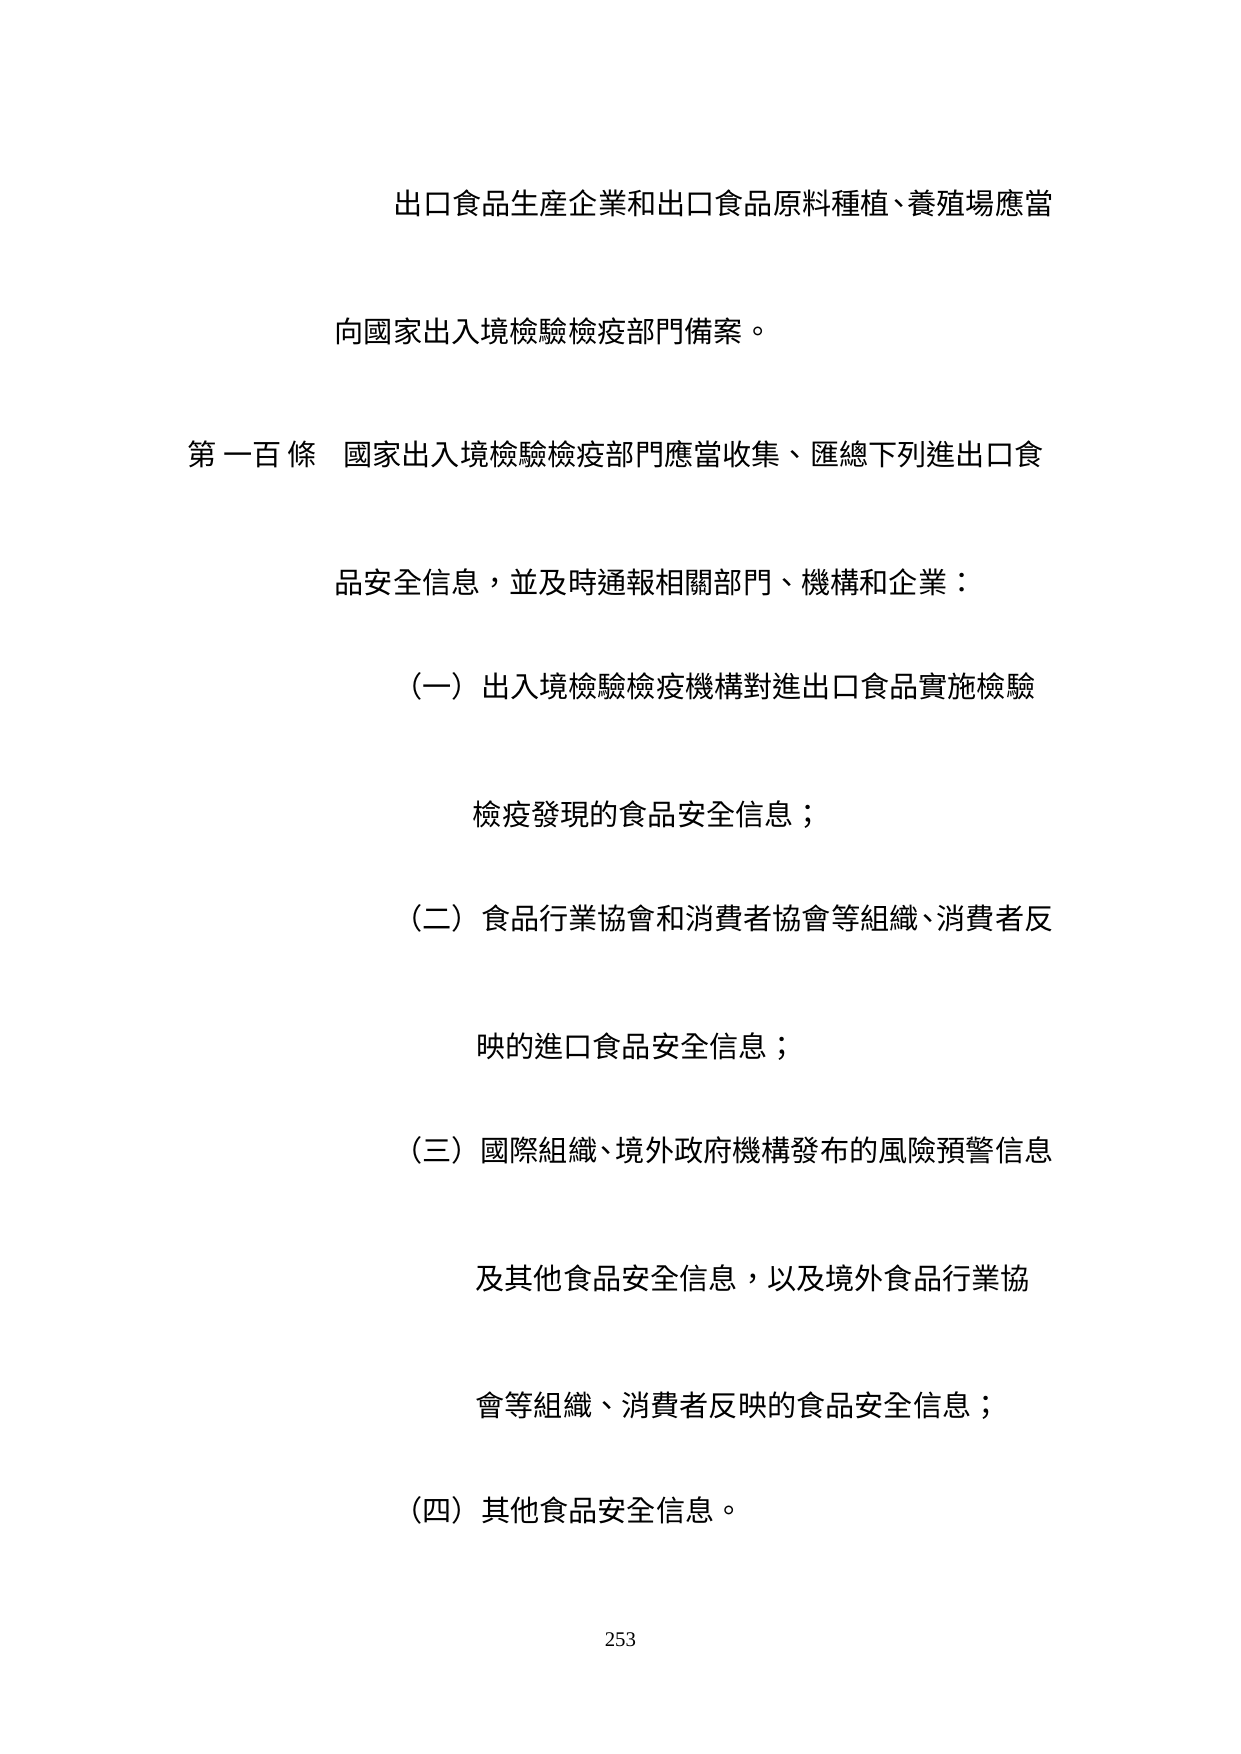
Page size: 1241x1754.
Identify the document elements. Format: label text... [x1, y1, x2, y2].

subtitle 第 一百 條 國家出入境檢驗檢疫部門應當收集、匯總下列進出口食品安全信息，並及時通報相關部門、機構和企業： [187, 415, 1053, 618]
subtitle （二）食品行業協會和消費者協會等組織、消費者反映的進口食品安全信息； [393, 879, 1053, 1082]
subtitle （四）其他食品安全信息。 [393, 1471, 1053, 1546]
subtitle 出口食品生産企業和出口食品原料種植、養殖場應當向國家出入境檢驗檢疫部門備案。 [334, 164, 1053, 367]
subtitle （三）國際組織、境外政府機構發布的風險預警信息及其他食品安全信息，以及境外食品行業協會等組織、消費者反映的食品安全信息； [393, 1112, 1053, 1442]
subtitle （一）出入境檢驗檢疫機構對進出口食品實施檢驗檢疫發現的食品安全信息； [393, 647, 1053, 850]
